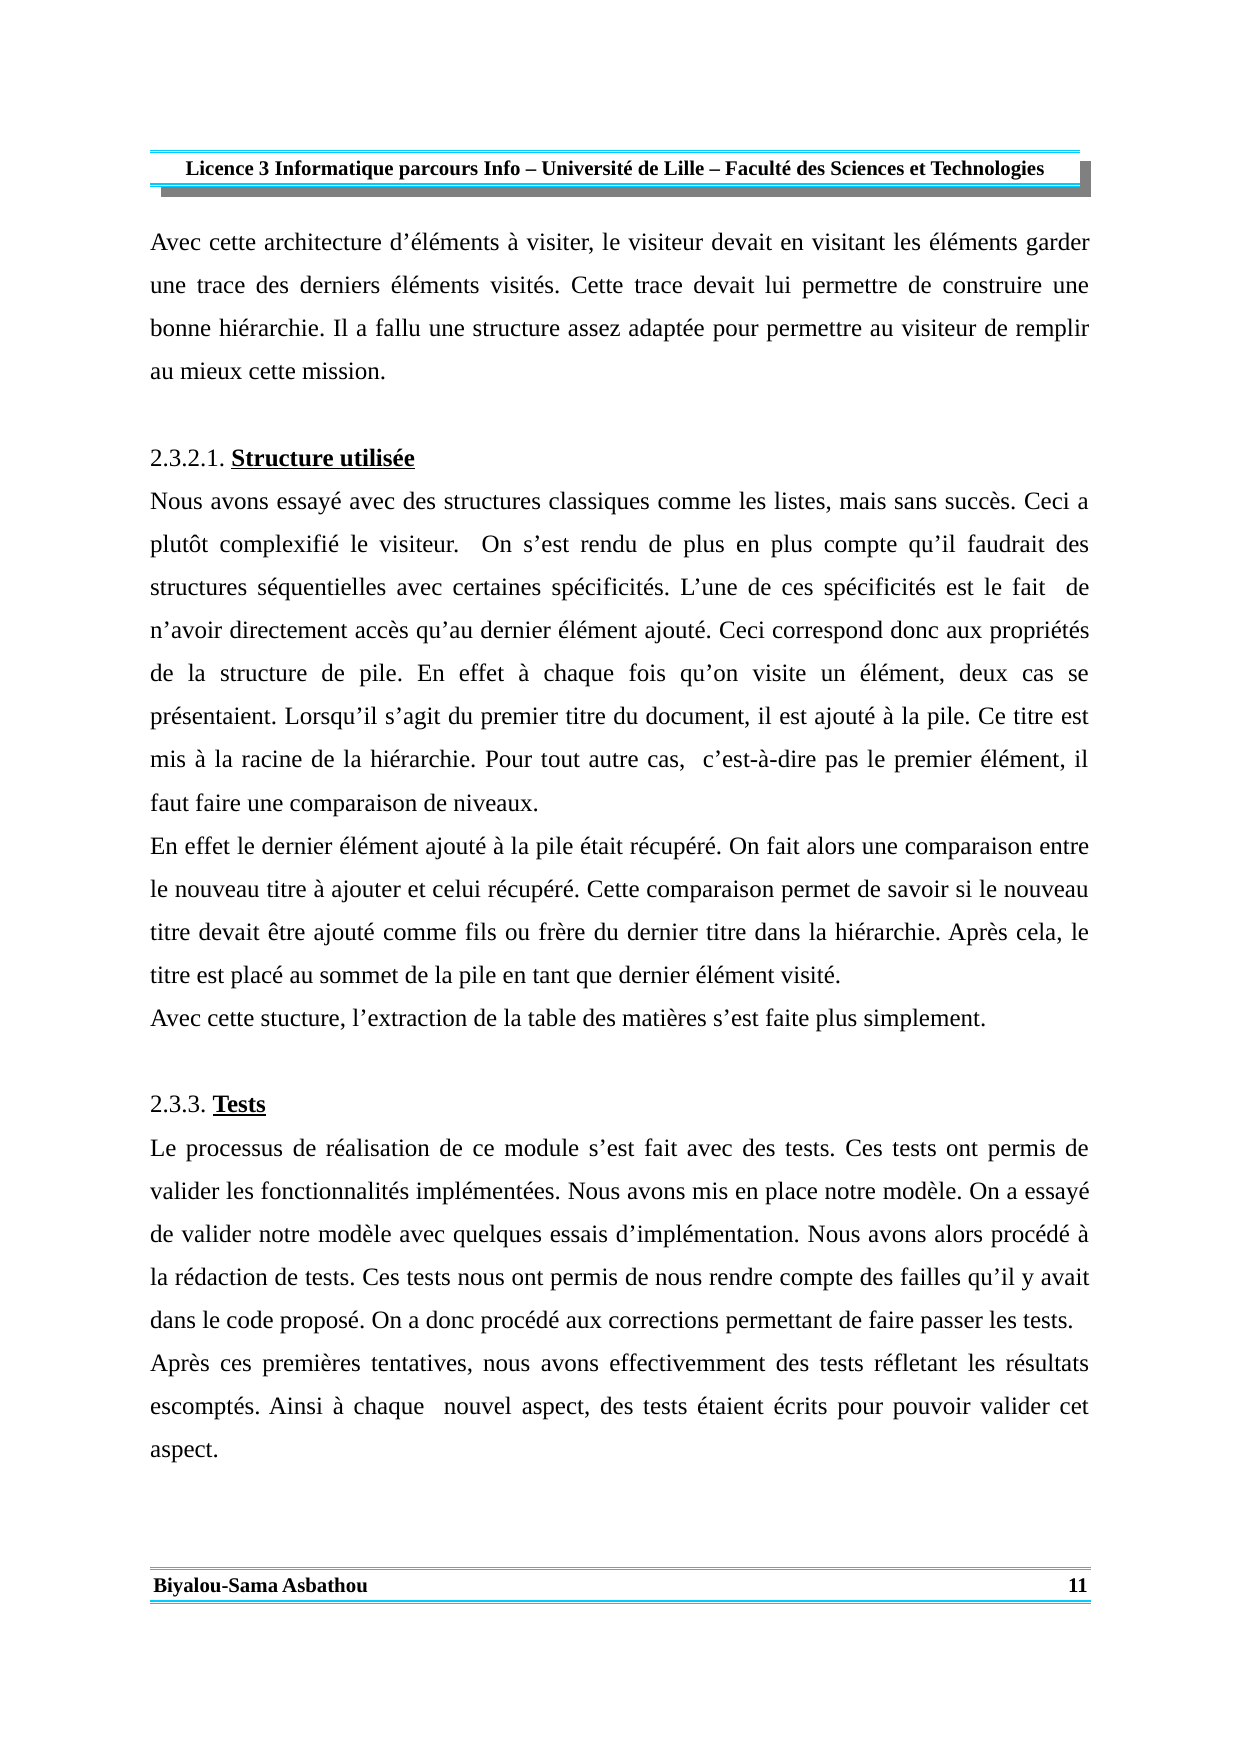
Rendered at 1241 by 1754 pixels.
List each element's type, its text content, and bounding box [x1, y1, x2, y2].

text Nous avons essayé avec des structures classiques comme les listes, mais sans succès. Ceci a plutôt complexifié le visiteur. On s’est rendu de plus en plus compte qu’il faudrait des structures séquentielles avec certaines spécificités. L’une de ces spécificités est le fait de n’avoir directement accès qu’au dernier élément ajouté. Ceci correspond donc aux propriétés de la structure de pile. En effet à chaque fois qu’on visite un élément, deux cas se présentaient. Lorsqu’il s’agit du premier titre du document, il est ajouté à la pile. Ce titre est mis à la racine de la hiérarchie. Pour tout autre cas, c’est-à-dire pas le premier élément, il faut faire une comparaison de niveaux. [150, 486, 1091, 816]
text En effet le dernier élément ajouté à la pile était récupéré. On fait alors une comparaison entre le nouveau titre à ajouter et celui récupéré. Cette comparaison permet de savoir si le nouveau titre devait être ajouté comme fils ou frère du dernier titre dans la hiérarchie. Après cela, le titre est placé au sommet de la pile en tant que dernier élément visité. [150, 831, 1091, 989]
text Le processus de réalisation de ce module s’est fait avec des tests. Ces tests ont permis de valider les fonctionnalités implémentées. Nous avons mis en place notre modèle. On a essayé de valider notre modèle avec quelques essais d’implémentation. Nous avons alors procédé à la rédaction de tests. Ces tests nous ont permis de nous rendre compte des failles qu’il y avait dans le code proposé. On a donc procédé aux corrections permettant de faire passer les tests. [150, 1133, 1091, 1334]
text 2.3.2.1. Structure utilisée [150, 443, 1091, 471]
text Avec cette stucture, l’extraction de la table des matières s’est faite plus simplement. [150, 1003, 1091, 1032]
text 2.3.3. Tests [150, 1089, 1091, 1118]
text Après ces premières tentatives, nous avons effectivemment des tests réfletant les résultats escomptés. Ainsi à chaque nouvel aspect, des tests étaient écrits pour pouvoir valider cet aspect. [150, 1348, 1091, 1463]
text Avec cette architecture d’éléments à visiter, le visiteur devait en visitant les éléments garder une trace des derniers éléments visités. Cette trace devait lui permettre de construire une bonne hiérarchie. Il a fallu une structure assez adaptée pour permettre au visiteur de remplir au mieux cette mission. [150, 227, 1091, 385]
